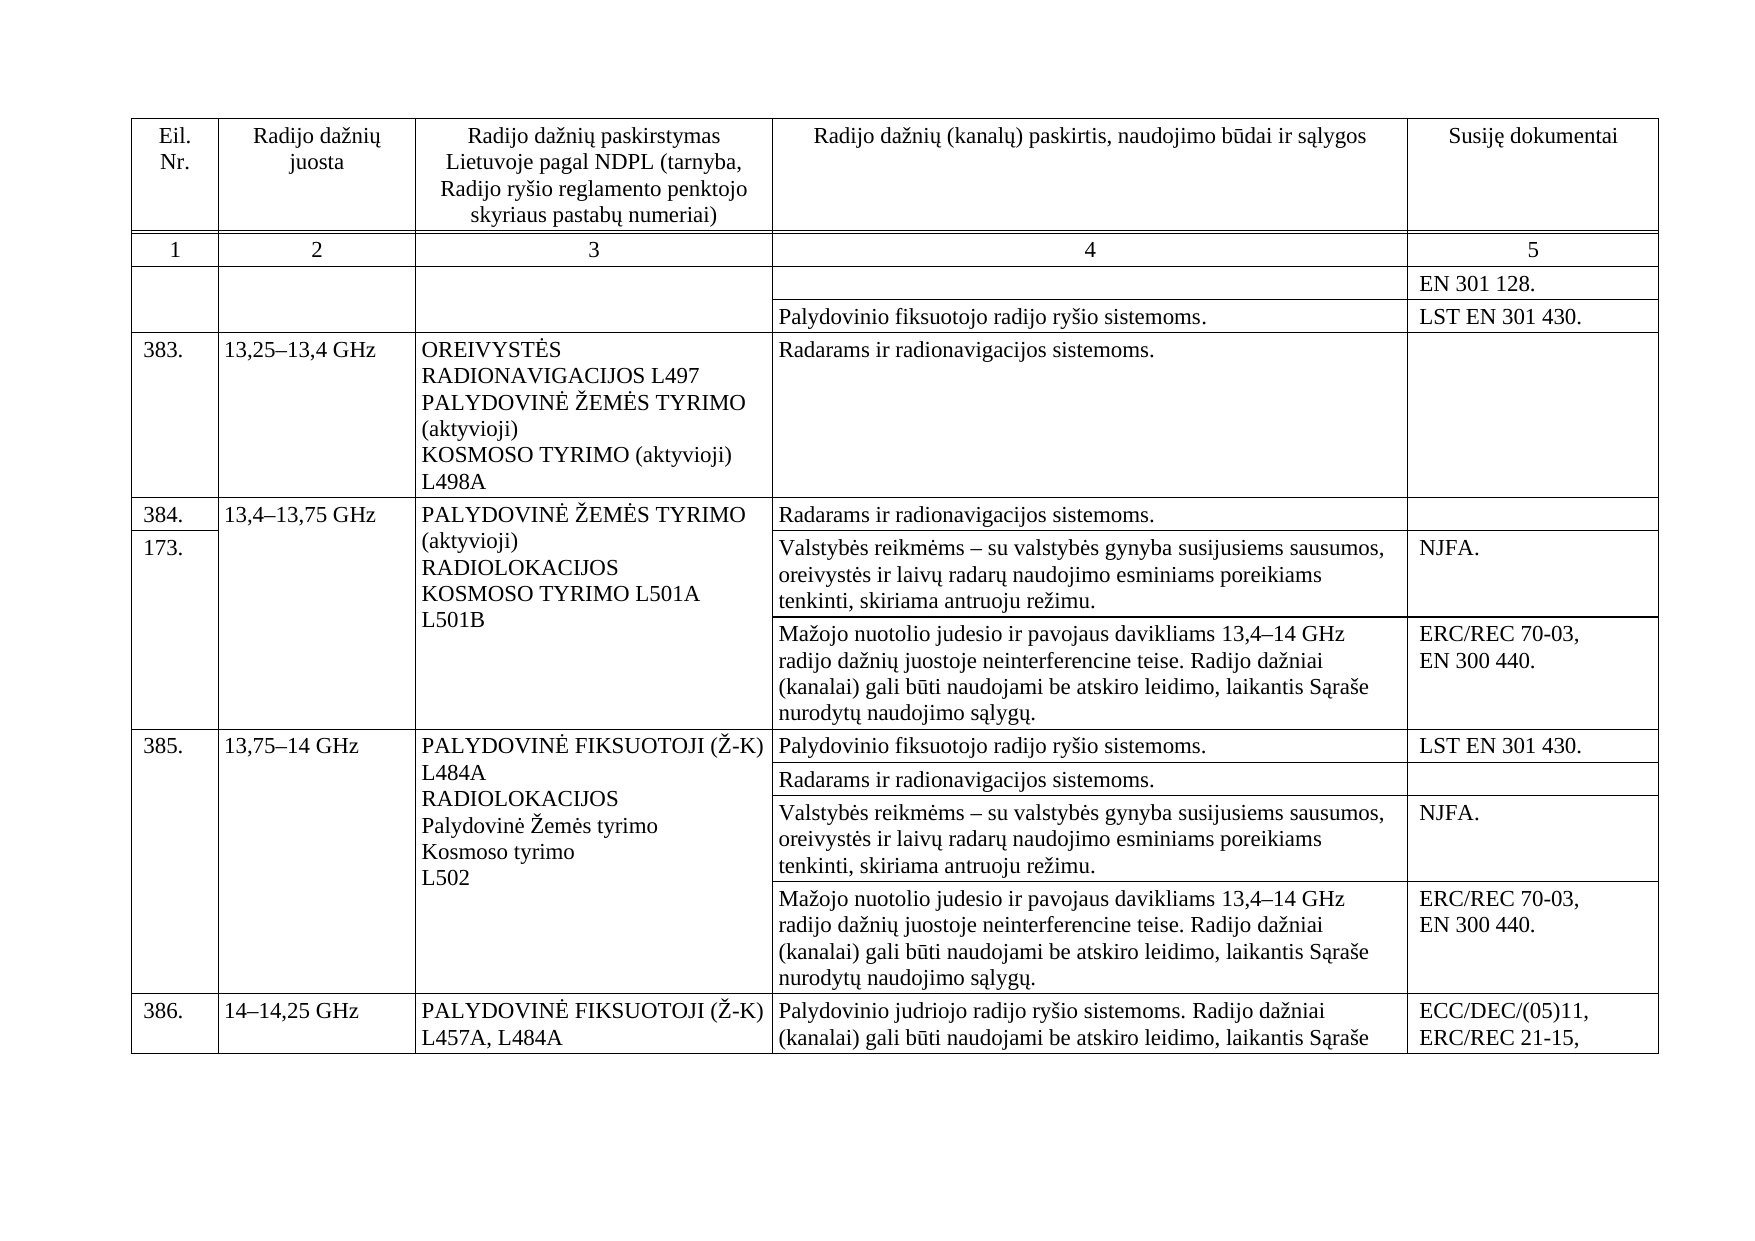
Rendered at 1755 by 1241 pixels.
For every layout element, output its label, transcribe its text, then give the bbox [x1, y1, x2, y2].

table_cell 386. [132, 994, 218, 1053]
table_cell ERC/REC 70-03, EN 300 440. [1408, 618, 1658, 729]
table_cell LST EN 301 430. [1408, 730, 1658, 762]
table_header Eil. Nr. [132, 119, 218, 230]
table_cell PALYDOVINĖ FIKSUOTOJI (Ž-K) L484A RADIOLOKACIJOS Palydovinė Žemės tyrimo Kosmoso tyrimo L502 [416, 730, 772, 993]
table_cell 2 [219, 234, 415, 266]
table_cell [773, 267, 1407, 299]
table_cell 383. [132, 333, 218, 497]
table_cell Valstybės reikmėms – su valstybės gynyba susijusiems sausumos, oreivystės ir laivų radarų naudojimo esminiams poreikiams tenkinti, skiriama antruoju režimu. [773, 531, 1407, 616]
table_header Susiję dokumentai [1408, 119, 1658, 230]
table_header Radijo dažnių (kanalų) paskirtis, naudojimo būdai ir sąlygos [773, 119, 1407, 230]
table_cell 13,75–14 GHz [219, 730, 415, 993]
table_cell [132, 267, 218, 332]
table_cell [219, 267, 415, 332]
table_cell 4 [773, 234, 1407, 266]
table_cell 173. [132, 531, 218, 729]
table_cell [1408, 498, 1658, 530]
table_cell Radarams ir radionavigacijos sistemoms. [773, 498, 1407, 530]
table_cell 3 [416, 234, 772, 266]
table_cell Palydovinio fiksuotojo radijo ryšio sistemoms. [773, 730, 1407, 762]
table_cell NJFA. [1408, 531, 1658, 616]
table_cell Palydovinio fiksuotojo radijo ryšio sistemoms. [773, 300, 1407, 332]
table_cell Mažojo nuotolio judesio ir pavojaus davikliams 13,4–14 GHz radijo dažnių juostoje neinterferencine teise. Radijo dažniai (kanalai) gali būti naudojami be atskiro leidimo, laikantis Sąraše nurodytų naudojimo sąlygų. [773, 618, 1407, 729]
table_cell 5 [1408, 234, 1658, 266]
table_cell Palydovinio judriojo radijo ryšio sistemoms. Radijo dažniai (kanalai) gali būti naudojami be atskiro leidimo, laikantis Sąraše [773, 994, 1407, 1053]
table_cell OREIVYSTĖS RADIONAVIGACIJOS L497 PALYDOVINĖ ŽEMĖS TYRIMO (aktyvioji) KOSMOSO TYRIMO (aktyvioji) L498A [416, 333, 772, 497]
table_cell 384. [132, 498, 218, 530]
table_cell [1408, 763, 1658, 795]
table_cell Radarams ir radionavigacijos sistemoms. [773, 763, 1407, 795]
table_header Radijo dažnių paskirstymas Lietuvoje pagal NDPL (tarnyba, Radijo ryšio reglamento penktojo skyriaus pastabų numeriai) [416, 119, 772, 230]
table_cell EN 301 128. [1408, 267, 1658, 299]
table_cell LST EN 301 430. [1408, 300, 1658, 332]
table_cell [1408, 333, 1658, 497]
table_cell 1 [132, 234, 218, 266]
table_cell NJFA. [1408, 796, 1658, 881]
table_cell ECC/DEC/(05)11, ERC/REC 21-15, [1408, 994, 1658, 1053]
table_cell Mažojo nuotolio judesio ir pavojaus davikliams 13,4–14 GHz radijo dažnių juostoje neinterferencine teise. Radijo dažniai (kanalai) gali būti naudojami be atskiro leidimo, laikantis Sąraše nurodytų naudojimo sąlygų. [773, 882, 1407, 993]
table_cell 14–14,25 GHz [219, 994, 415, 1053]
table_cell 13,4–13,75 GHz [219, 498, 415, 729]
table_cell 385. [132, 730, 218, 993]
table_cell 13,25–13,4 GHz [219, 333, 415, 497]
table_cell Radarams ir radionavigacijos sistemoms. [773, 333, 1407, 497]
table_cell PALYDOVINĖ ŽEMĖS TYRIMO (aktyvioji) RADIOLOKACIJOS KOSMOSO TYRIMO L501A L501B [416, 498, 772, 729]
table_cell Valstybės reikmėms – su valstybės gynyba susijusiems sausumos, oreivystės ir laivų radarų naudojimo esminiams poreikiams tenkinti, skiriama antruoju režimu. [773, 796, 1407, 881]
table_cell PALYDOVINĖ FIKSUOTOJI (Ž-K) L457A, L484A [416, 994, 772, 1053]
table_cell ERC/REC 70-03, EN 300 440. [1408, 882, 1658, 993]
table_header Radijo dažnių juosta [219, 119, 415, 230]
table_cell [416, 267, 772, 332]
